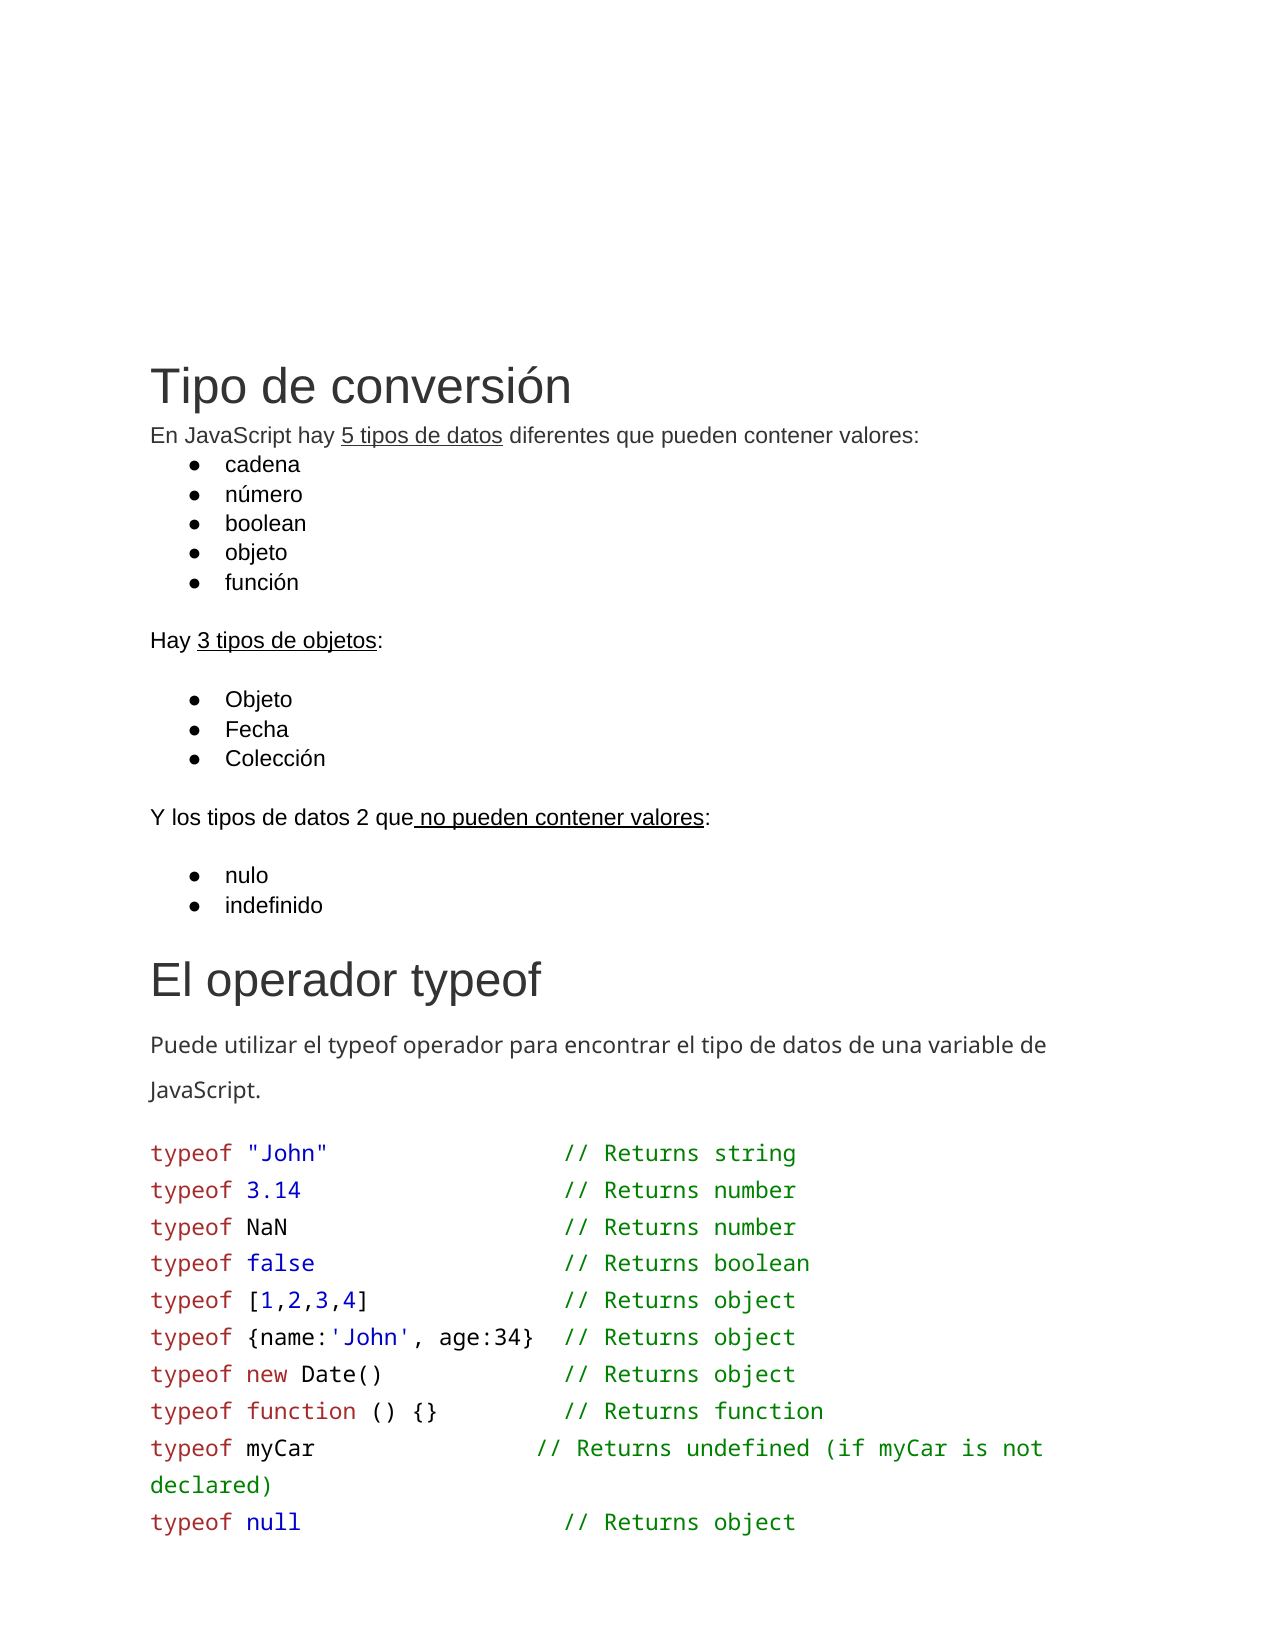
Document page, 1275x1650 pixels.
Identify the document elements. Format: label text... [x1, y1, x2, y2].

text typeof null // Returns object [150, 1505, 1125, 1537]
text Y los tipos de datos 2 que no pueden contener valores: [150, 804, 1125, 830]
text typeof NaN // Returns number [150, 1210, 1125, 1242]
text typeof {name:'John', age:34} // Returns object [150, 1321, 1125, 1352]
subtitle El operador typeof [150, 953, 1125, 1007]
list Fecha [187, 716, 1125, 742]
list objeto [187, 540, 1125, 566]
text typeof myCar // Returns undefined (if myCar is not declared) [150, 1432, 1125, 1500]
list Colección [187, 746, 1125, 771]
list cadena [187, 452, 1125, 478]
list función [187, 569, 1125, 595]
text typeof function () {} // Returns function [150, 1395, 1125, 1426]
text Hay 3 tipos de objetos: [150, 628, 1125, 654]
text typeof [1,2,3,4] // Returns object [150, 1284, 1125, 1315]
list número [187, 481, 1125, 507]
list indefinido [187, 893, 1125, 918]
text typeof "John" // Returns string [150, 1137, 1125, 1168]
list Objeto [187, 687, 1125, 713]
list nulo [187, 863, 1125, 889]
text Puede utilizar el typeof operador para encontrar el tipo de datos de una variable de JavaScript. [150, 1029, 1125, 1106]
text Tipo de conversión [150, 358, 1125, 414]
text typeof 3.14 // Returns number [150, 1173, 1125, 1205]
list boolean [187, 511, 1125, 536]
text typeof false // Returns boolean [150, 1247, 1125, 1278]
text En JavaScript hay 5 tipos de datos diferentes que pueden contener valores: [150, 423, 1125, 448]
text typeof new Date() // Returns object [150, 1358, 1125, 1389]
